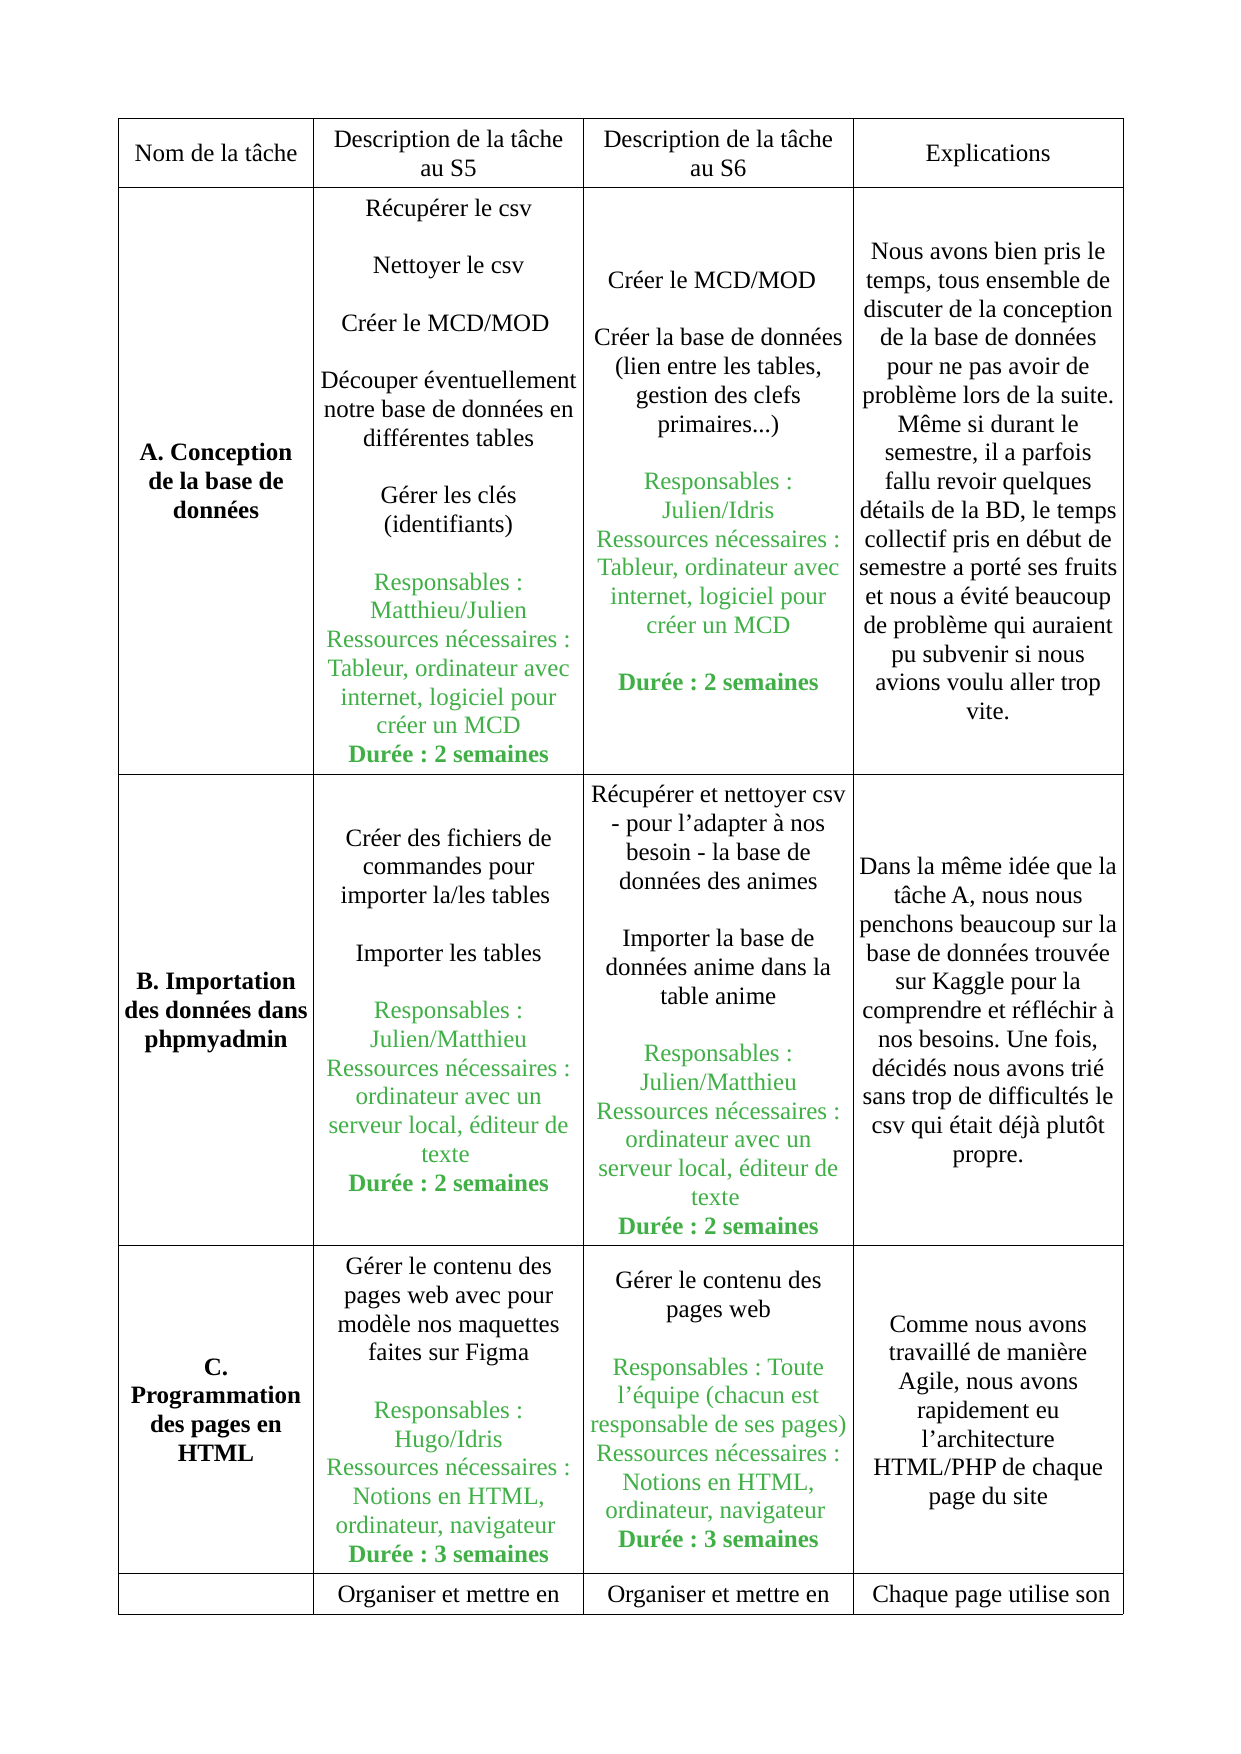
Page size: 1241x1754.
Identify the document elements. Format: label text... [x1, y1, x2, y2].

table_cell [119, 1574, 313, 1613]
table_cell Dans la même idée que la tâche A, nous nous penchons beaucoup sur la base de données trouvée sur Kaggle pour la comprendre et réfléchir à nos besoins. Une fois, décidés nous avons trié sans trop de difficultés le csv qui était déjà plutôt propre. [854, 775, 1123, 1245]
table_cell Chaque page utilise son [854, 1574, 1123, 1613]
table_cell Comme nous avons travaillé de manière Agile, nous avons rapidement eu l’architecture HTML/PHP de chaque page du site [854, 1246, 1123, 1573]
table_header Description de la tâche au S5 [314, 119, 583, 187]
table_header Explications [854, 119, 1123, 187]
table_cell Organiser et mettre en [314, 1574, 583, 1613]
table_cell Gérer le contenu des pages web Responsables : Toute l’équipe (chacun est responsable de ses pages) Ressources nécessaires : Notions en HTML, ordinateur, navigateur Durée : 3 semaines [584, 1246, 853, 1573]
table_header Nom de la tâche [119, 119, 313, 187]
table_cell Nous avons bien pris le temps, tous ensemble de discuter de la conception de la base de données pour ne pas avoir de problème lors de la suite. Même si durant le semestre, il a parfois fallu revoir quelques détails de la BD, le temps collectif pris en début de semestre a porté ses fruits et nous a évité beaucoup de problème qui auraient pu subvenir si nous avions voulu aller trop vite. [854, 188, 1123, 774]
table_cell A. Conception de la base de données [119, 188, 313, 774]
table_cell Récupérer le csv Nettoyer le csv Créer le MCD/MOD Découper éventuellement notre base de données en différentes tables Gérer les clés (identifiants) Responsables : Matthieu/Julien Ressources nécessaires : Tableur, ordinateur avec internet, logiciel pour créer un MCD Durée : 2 semaines [314, 188, 583, 774]
table_cell Récupérer et nettoyer csv - pour l’adapter à nos besoin - la base de données des animes Importer la base de données anime dans la table anime Responsables : Julien/Matthieu Ressources nécessaires : ordinateur avec un serveur local, éditeur de texte Durée : 2 semaines [584, 775, 853, 1245]
table_cell Organiser et mettre en [584, 1574, 853, 1613]
table_cell B. Importation des données dans phpmyadmin [119, 775, 313, 1245]
table_cell C. Programmation des pages en HTML [119, 1246, 313, 1573]
table_cell Gérer le contenu des pages web avec pour modèle nos maquettes faites sur Figma Responsables : Hugo/Idris Ressources nécessaires : Notions en HTML, ordinateur, navigateur Durée : 3 semaines [314, 1246, 583, 1573]
table_header Description de la tâche au S6 [584, 119, 853, 187]
table_cell Créer le MCD/MOD Créer la base de données (lien entre les tables, gestion des clefs primaires...) Responsables : Julien/Idris Ressources nécessaires : Tableur, ordinateur avec internet, logiciel pour créer un MCD Durée : 2 semaines [584, 188, 853, 774]
table_cell Créer des fichiers de commandes pour importer la/les tables Importer les tables Responsables : Julien/Matthieu Ressources nécessaires : ordinateur avec un serveur local, éditeur de texte Durée : 2 semaines [314, 775, 583, 1245]
